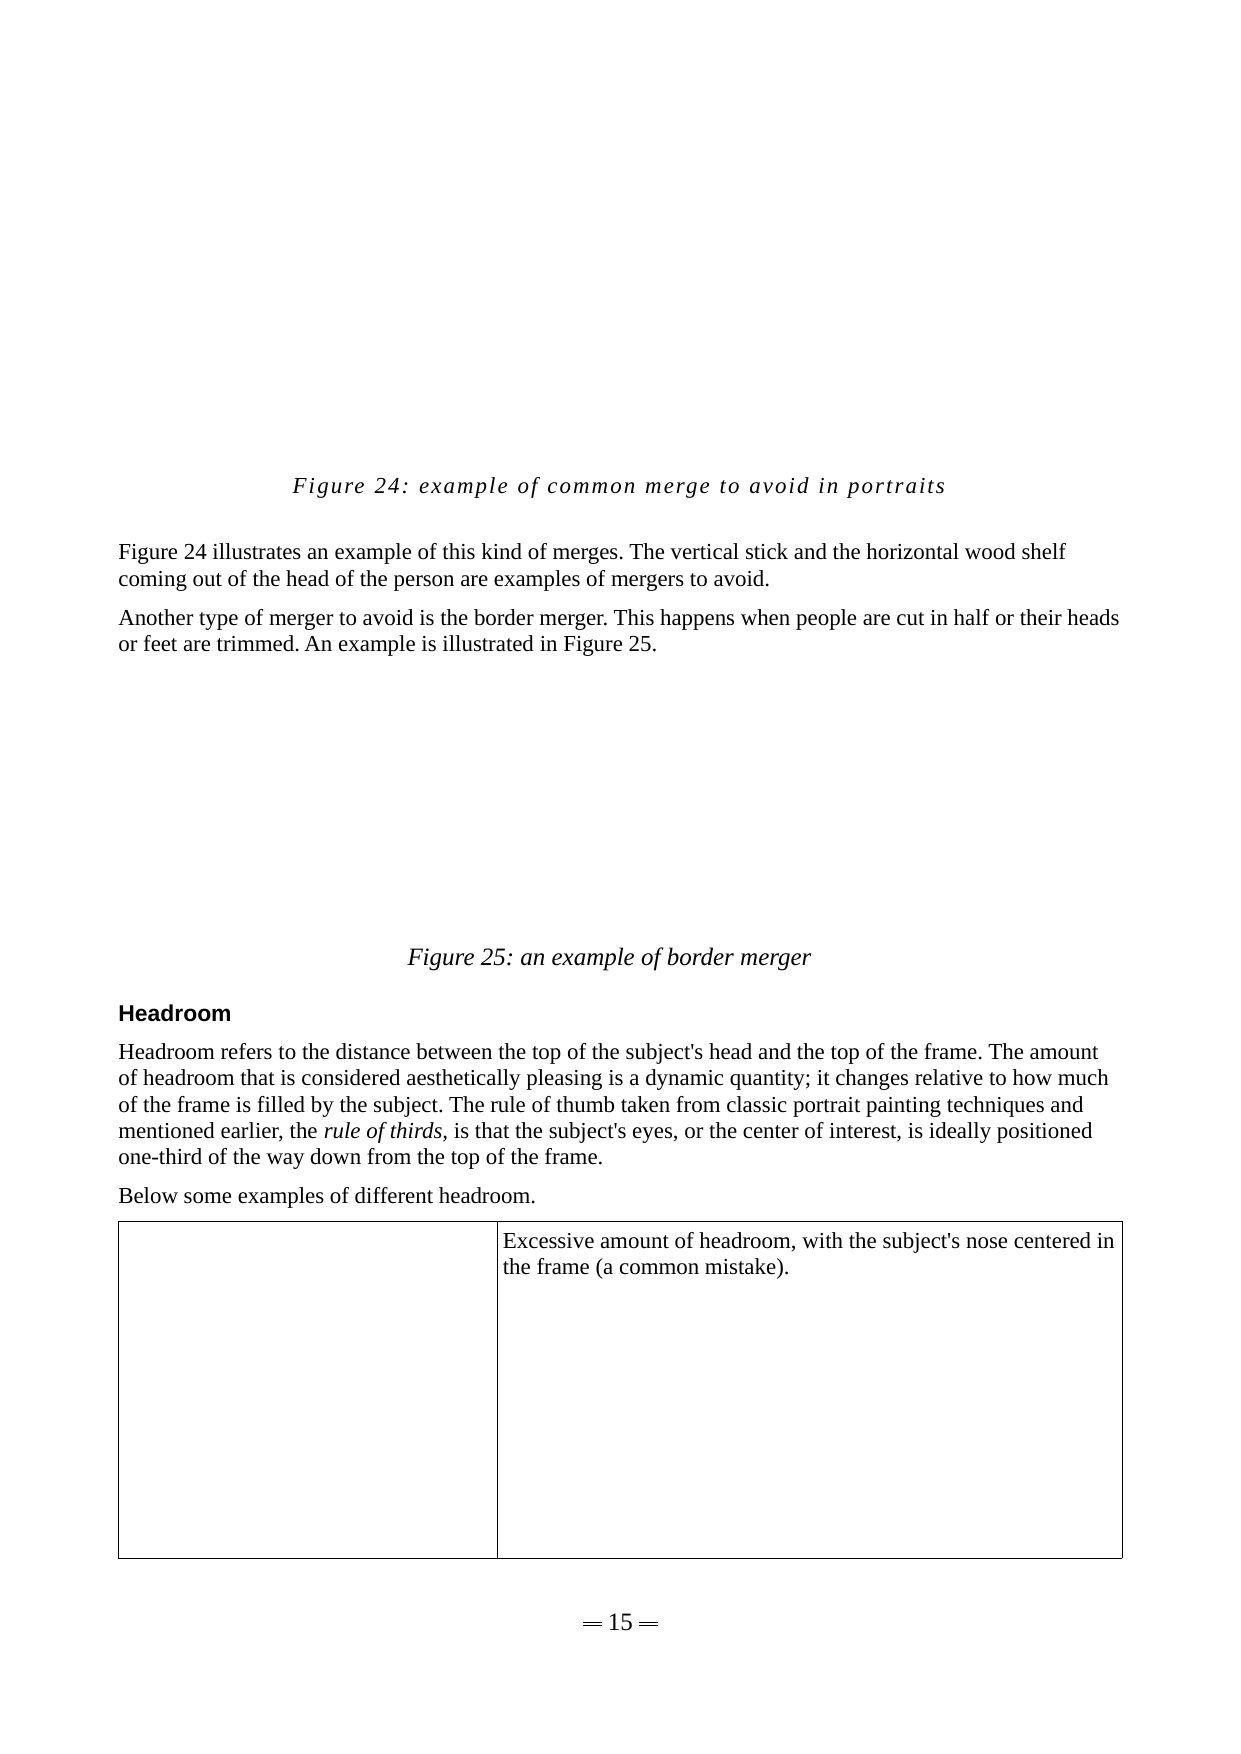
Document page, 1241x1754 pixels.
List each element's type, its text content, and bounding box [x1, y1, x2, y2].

table_header [119, 1222, 497, 1558]
text Figure 24 illustrates an example of this kind of merges. The vertical stick and the horizontal wood shelf coming out of the head of the person are examples of mergers to avoid. [118, 538, 1122, 591]
text Figure 24: example of common merge to avoid in portraits [284, 130, 957, 499]
text Headroom refers to the distance between the top of the subject's head and the top of the frame. The amount of headroom that is considered aesthetically pleasing is a dynamic quantity; it changes relative to how much of the frame is filled by the subject. The rule of thumb taken from classic portrait painting techniques and mentioned earlier, the rule of thirds, is that the subject's eyes, or the center of interest, is ideally positioned one-third of the way down from the top of the frame. [118, 1038, 1122, 1170]
text Figure 25: an example of border merger [407, 675, 833, 970]
text Below some examples of different headroom. [118, 1182, 1122, 1208]
table_header Excessive amount of headroom, with the subject's nose centered in the frame (a common mistake). [498, 1222, 1122, 1558]
text Another type of merger to avoid is the border merger. This happens when people are cut in half or their heads or feet are trimmed. An example is illustrated in Figure 25. [118, 603, 1122, 656]
subtitle [407, 662, 833, 675]
subtitle Headroom [118, 692, 1122, 1026]
